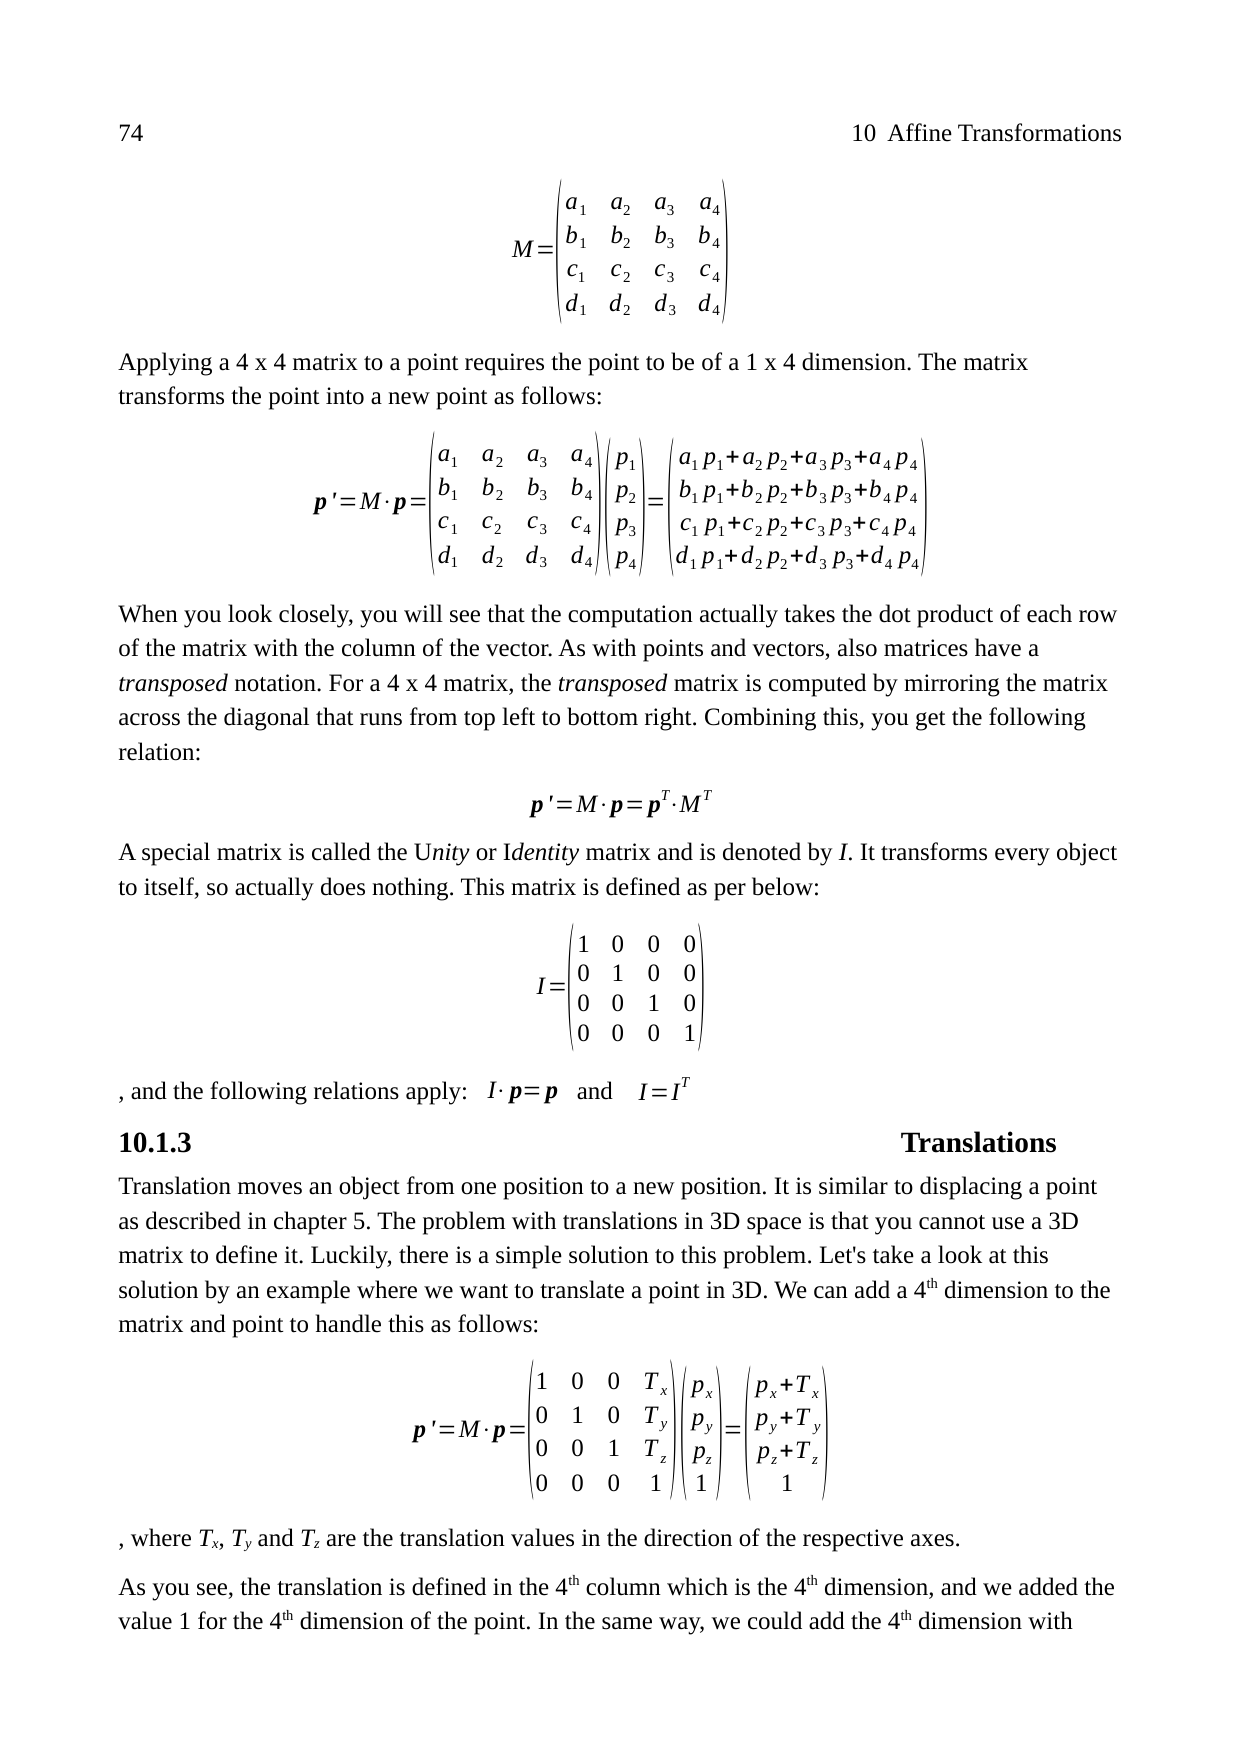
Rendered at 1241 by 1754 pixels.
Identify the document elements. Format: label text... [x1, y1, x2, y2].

text Applying a 4 x 4 matrix to a point requires the point to be of a 1 x 4 dimension. The matrix transforms the point into a new point as follows: [118, 347, 1122, 410]
text , and the following relations apply:and [118, 1073, 1122, 1105]
text A special matrix is called the Unity or Identity matrix and is denoted by I. It transforms every object to itself, so actually does nothing. This matrix is defined as per below: [118, 837, 1122, 901]
text As you see, the translation is defined in the 4th column which is the 4th dimension, and we added the value 1 for the 4th dimension of the point. In the same way, we could add the 4th dimension with [118, 1572, 1122, 1635]
text When you look closely, you will see that the computation actually takes the dot product of each row of the matrix with the column of the vector. As with points and vectors, also matrices have a transposed notation. For a 4 x 4 matrix, the transposed matrix is computed by mirroring the matrix across the diagonal that runs from top left to bottom right. Combining this, you get the following relation: [118, 599, 1122, 766]
subtitle Translations [118, 1125, 1122, 1159]
text Translation moves an object from one position to a new position. It is similar to displacing a point as described in chapter 5. The problem with translations in 3D space is that you cannot use a 3D matrix to define it. Luckily, there is a simple solution to this problem. Let's take a look at this solution by an example where we want to translate a point in 3D. We can add a 4th dimension to the matrix and point to handle this as follows: [118, 1171, 1122, 1338]
text , where Tx, Ty and Tz are the translation values in the direction of the respective axes. [118, 1523, 1122, 1552]
